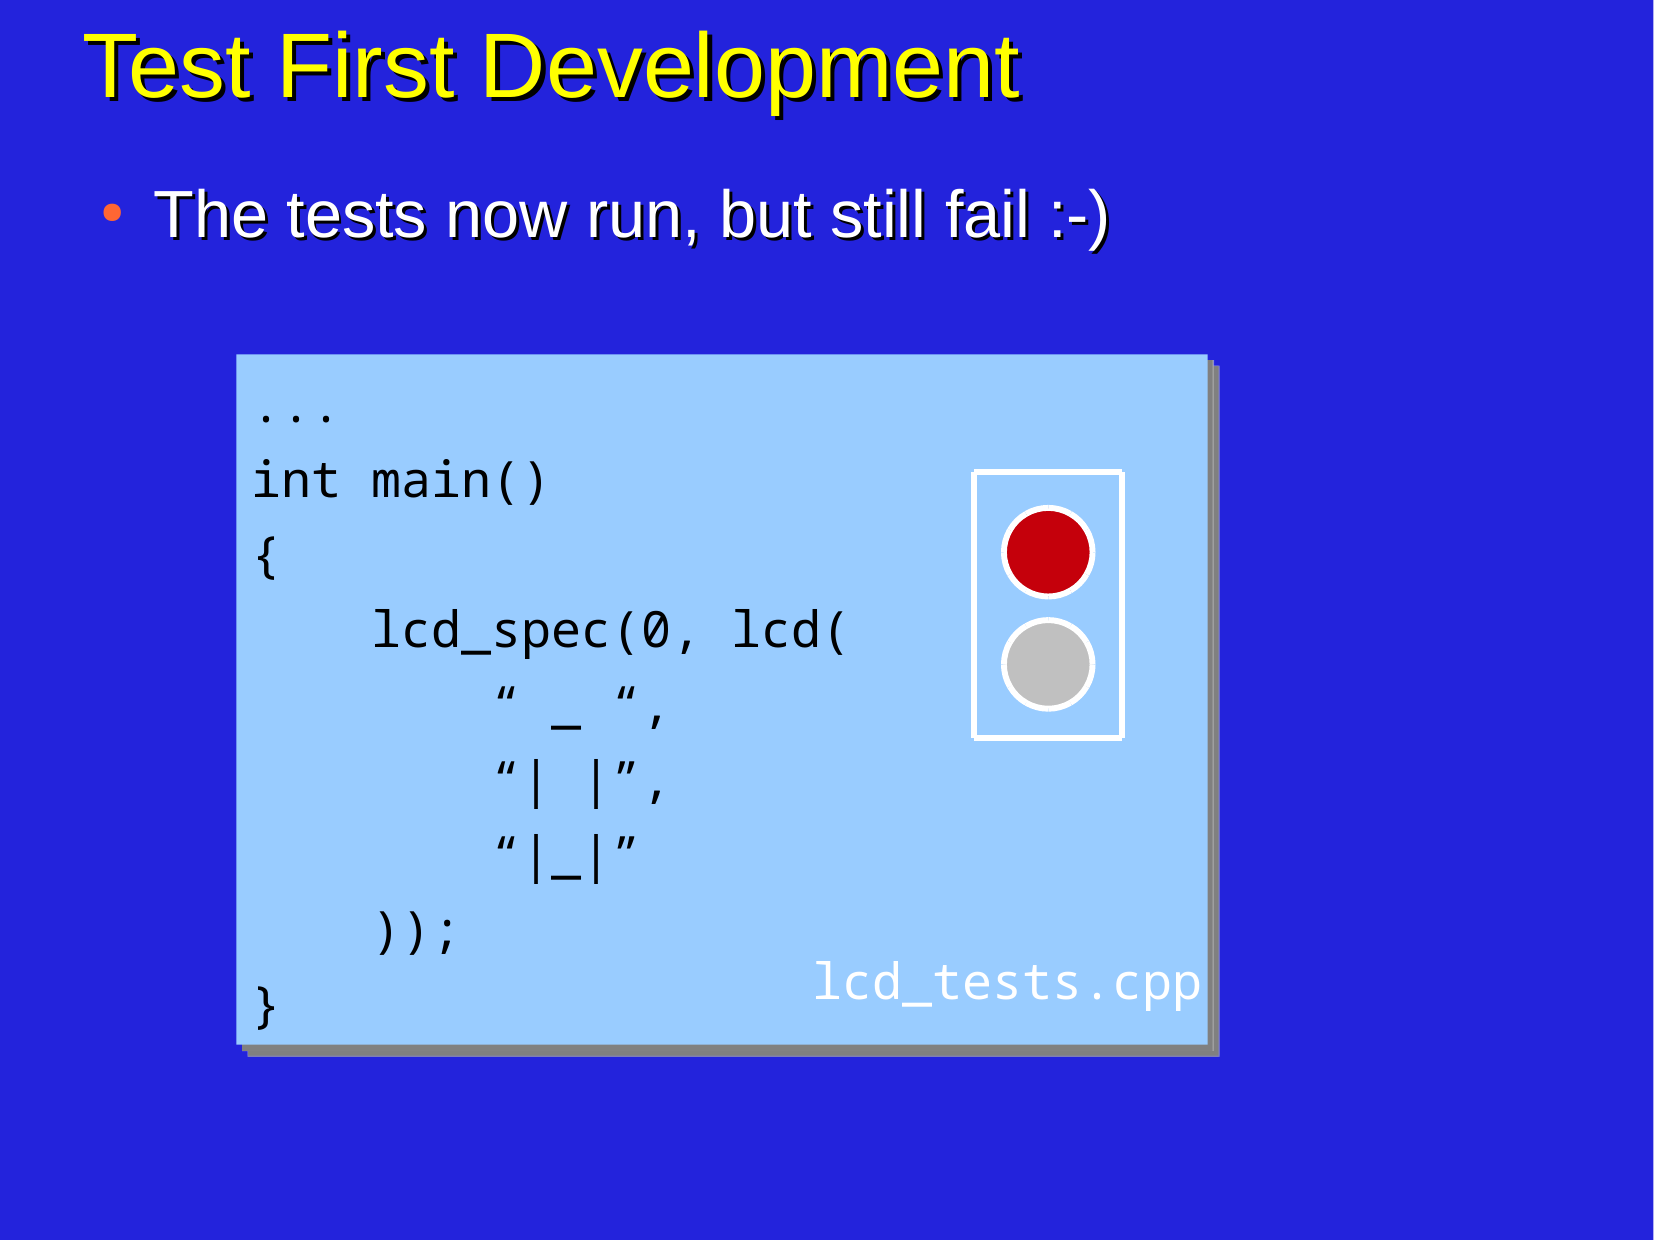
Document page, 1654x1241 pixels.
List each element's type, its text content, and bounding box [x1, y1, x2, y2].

text_box [974, 472, 1123, 739]
text_box ... int main() { lcd_spec(0, lcd( “ _ “, “| |”, “|_|” )); } [236, 354, 1208, 1045]
title Test First Development [82, 2, 1571, 130]
list The tests now run, but still fail :-) [82, 177, 1571, 1182]
text_box lcd_tests.cpp [797, 939, 1218, 1004]
